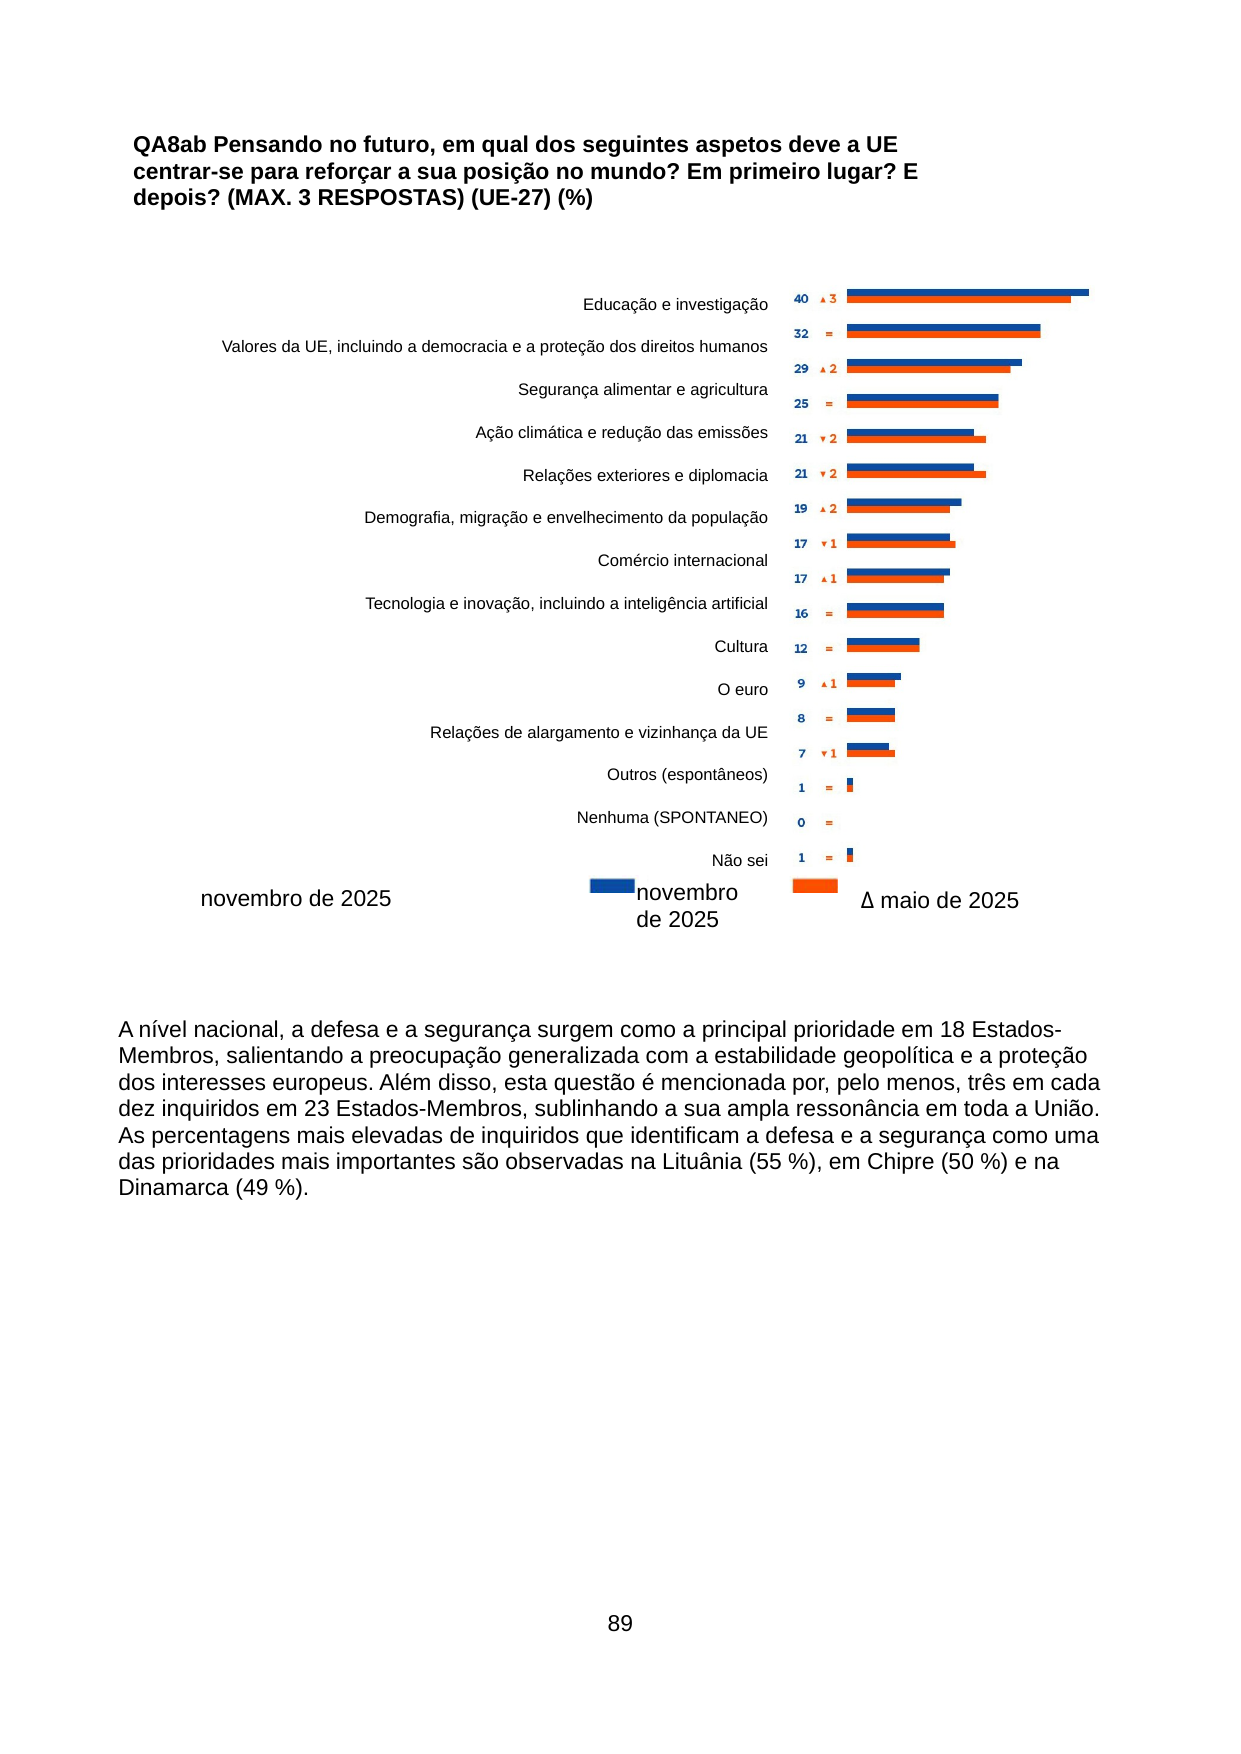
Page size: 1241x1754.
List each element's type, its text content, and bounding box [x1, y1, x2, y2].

text A nível nacional, a defesa e a segurança surgem como a principal prioridade em 18 Estados-Membros, salientando a preocupação generalizada com a estabilidade geopolítica e a proteção dos interesses europeus. Além disso, esta questão é mencionada por, pelo menos, três em cada dez inquiridos em 23 Estados-Membros, sublinhando a sua ampla ressonância em toda a União. As percentagens mais elevadas de inquiridos que identificam a defesa e a segurança como uma das prioridades mais importantes são observadas na Lituânia (55 %), em Chipre (50 %) e na Dinamarca (49 %). [118, 1016, 1122, 1201]
picture [789, 285, 1095, 867]
picture [575, 875, 838, 893]
